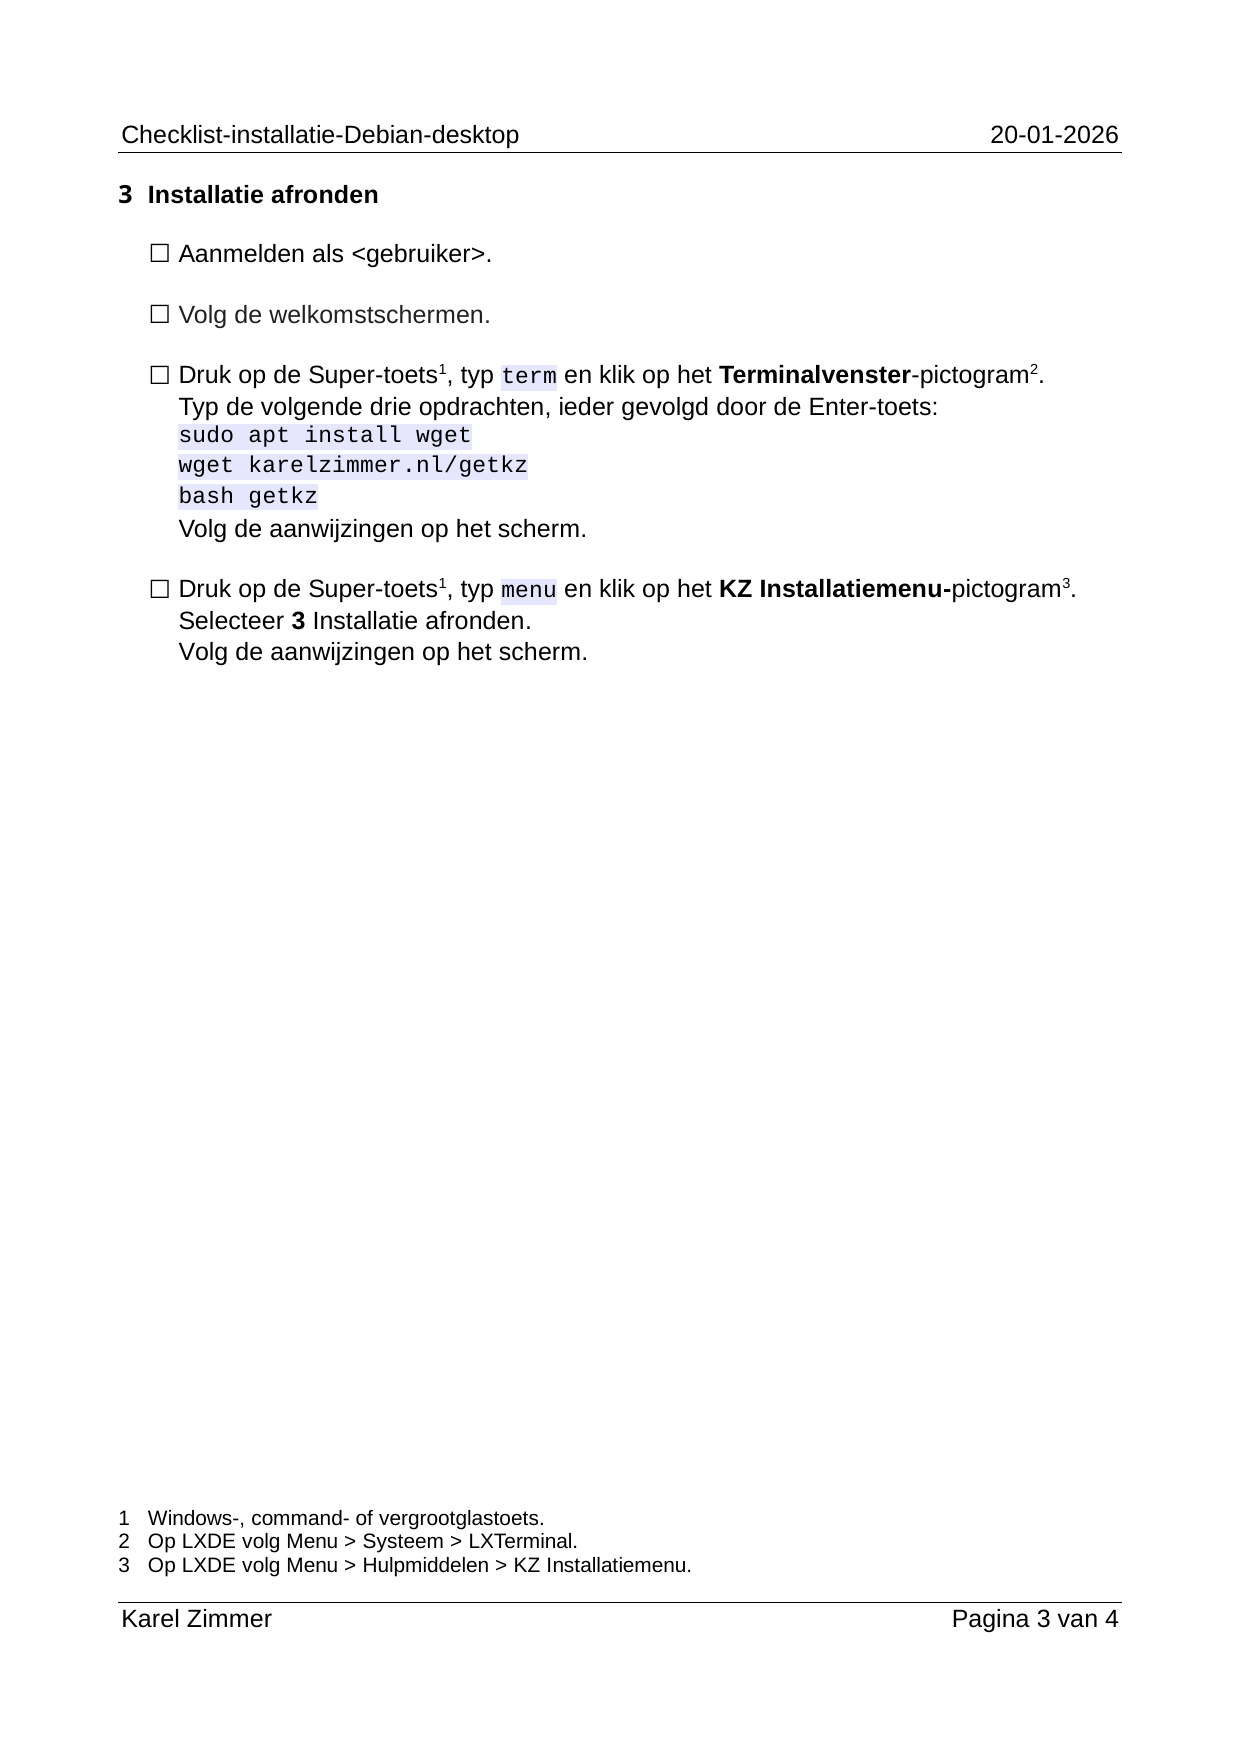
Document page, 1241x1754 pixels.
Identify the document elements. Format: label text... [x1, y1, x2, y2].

table_cell [118, 423, 142, 453]
table_cell [142, 514, 177, 544]
table_cell [118, 514, 142, 544]
table_cell [118, 330, 142, 360]
table_cell bash getkz [177, 483, 1122, 513]
table_cell [142, 544, 177, 574]
table_cell [177, 330, 1122, 360]
table_cell [142, 453, 177, 483]
table_header [118, 239, 142, 269]
table_cell ☐ [142, 360, 177, 392]
table_cell [118, 300, 142, 330]
table_cell [142, 606, 177, 636]
table_header ☐ [142, 239, 177, 269]
table_cell Druk op de Super-toets, typ term en klik op het Terminalvenster-pictogram. [177, 360, 1122, 392]
table_cell Volg de aanwijzingen op het scherm. [177, 636, 1122, 667]
table_cell Typ de volgende drie opdrachten, ieder gevolgd door de Enter-toets: [177, 392, 1122, 422]
table_cell ☐ [142, 300, 177, 330]
table_cell [142, 392, 177, 422]
table_cell [118, 483, 142, 513]
table_cell [118, 574, 142, 606]
table_cell [142, 330, 177, 360]
table_cell wget karelzimmer.nl/getkz [177, 453, 1122, 483]
table_cell [177, 269, 1122, 300]
table_cell [118, 636, 142, 667]
table_cell Volg de welkomstschermen. [177, 300, 1122, 330]
table_cell [142, 483, 177, 513]
list Installatie afronden [118, 177, 1122, 211]
table_cell Volg de aanwijzingen op het scherm. [177, 514, 1122, 544]
table_cell [142, 636, 177, 667]
table_cell ☐ [142, 574, 177, 606]
table_cell Selecteer 3 Installatie afronden. [177, 606, 1122, 636]
table_cell sudo apt install wget [177, 423, 1122, 453]
table_header Aanmelden als <gebruiker>. [177, 239, 1122, 269]
table_cell [118, 606, 142, 636]
table_cell [118, 269, 142, 300]
table_cell [118, 453, 142, 483]
table_cell [118, 392, 142, 422]
table_cell [118, 360, 142, 392]
table_cell [118, 544, 142, 574]
table_cell Druk op de Super-toets1, typ menu en klik op het KZ Installatiemenu-pictogram. [177, 574, 1122, 606]
table_cell [177, 544, 1122, 574]
table_cell [142, 423, 177, 453]
table_cell [142, 269, 177, 300]
